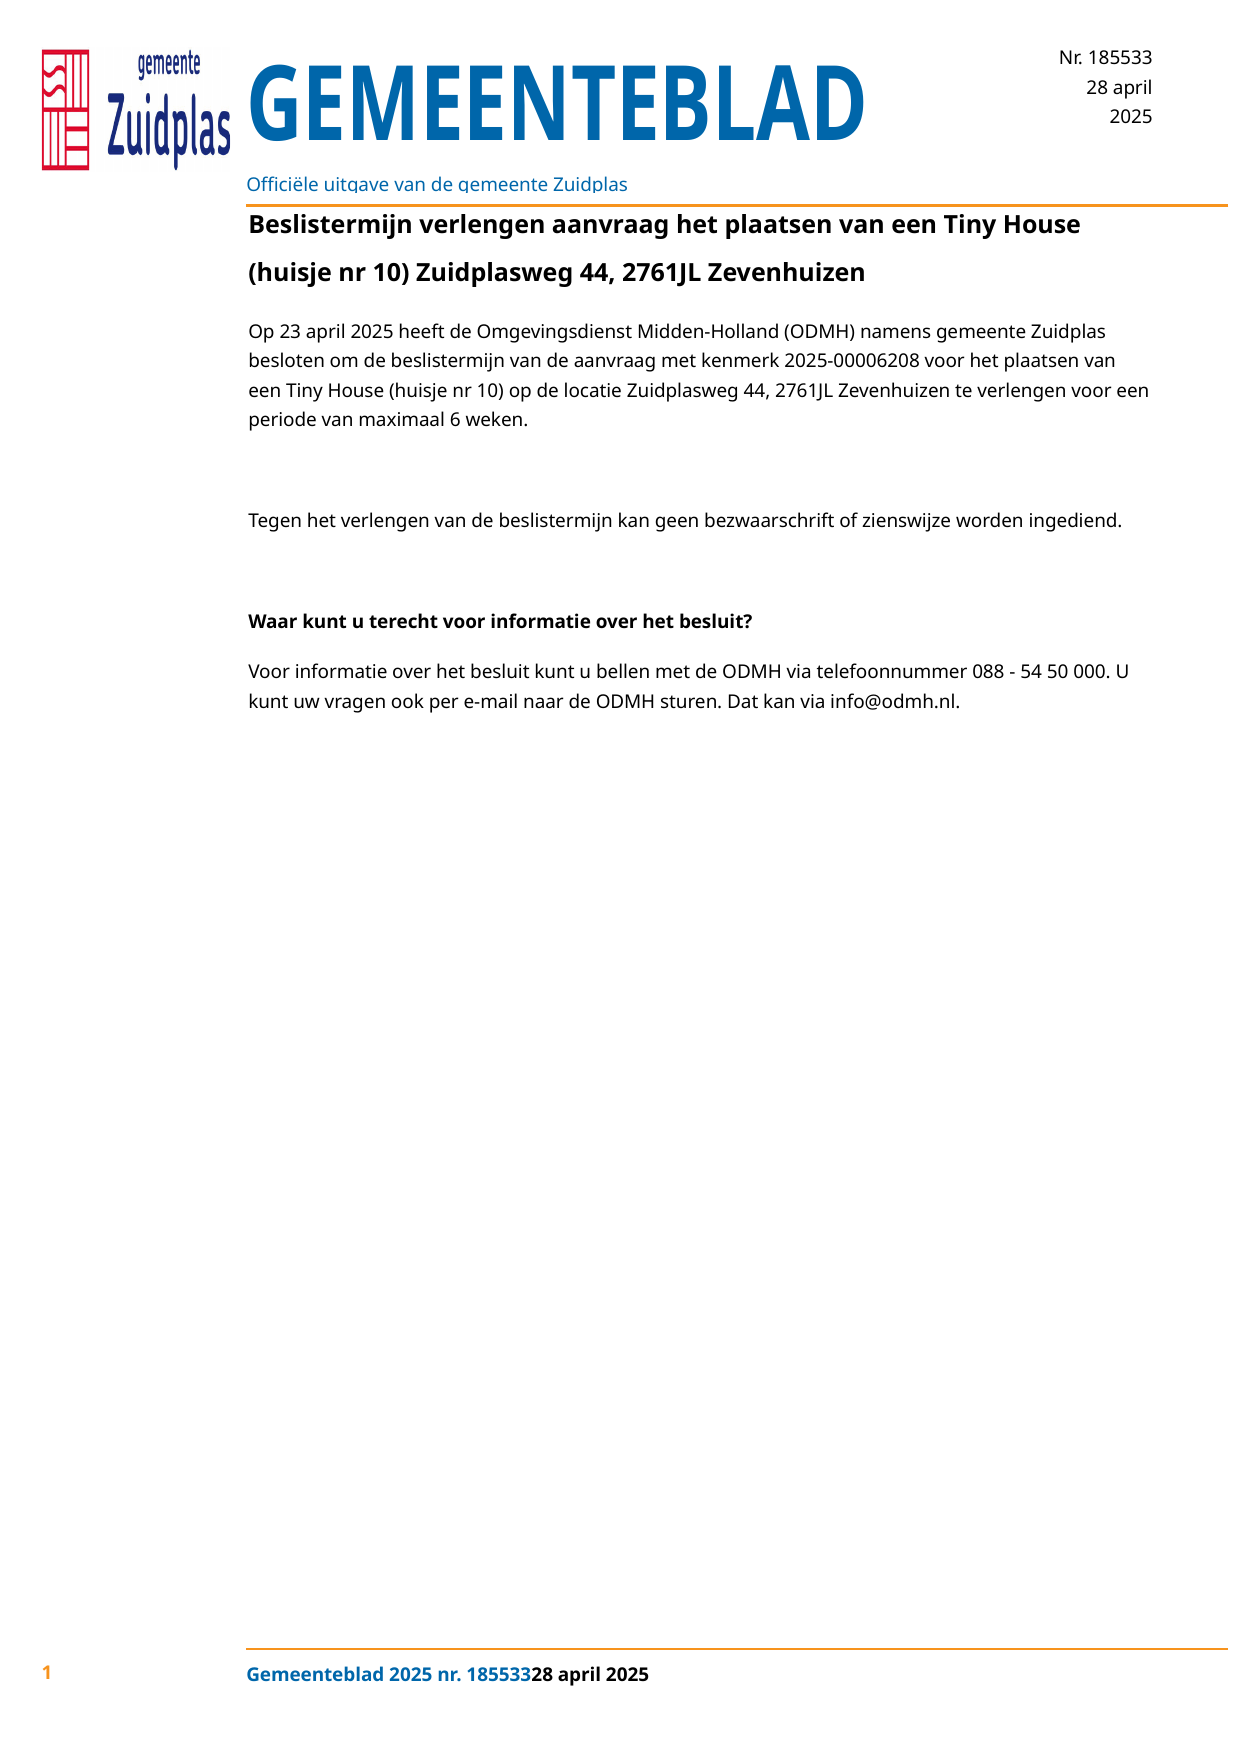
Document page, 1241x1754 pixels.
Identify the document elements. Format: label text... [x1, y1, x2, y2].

text Voor informatie over het besluit kunt u bellen met de ODMH via telefoonnummer 088 - 54 50 000. U kunt uw vragen ook per e-mail naar de ODMH sturen. Dat kan via info@odmh.nl. [248, 659, 1152, 714]
picture [41, 47, 231, 172]
text Tegen het verlengen van de beslistermijn kan geen bezwaarschrift of zienswijze worden ingediend. [248, 507, 1152, 533]
text Op 23 april 2025 heeft de Omgevingsdienst Midden-Holland (ODMH) namens gemeente Zuidplas besloten om de beslistermijn van de aanvraag met kenmerk 2025-00006208 voor het plaatsen van een Tiny House (huisje nr 10) op de locatie Zuidplasweg 44, 2761JL Zevenhuizen te verlengen voor een periode van maximaal 6 weken. [248, 318, 1152, 432]
text Beslistermijn verlengen aanvraag het plaatsen van een Tiny House (huisje nr 10) Zuidplasweg 44, 2761JL Zevenhuizen [248, 207, 1152, 288]
text Waar kunt u terecht voor informatie over het besluit? [248, 608, 1152, 634]
